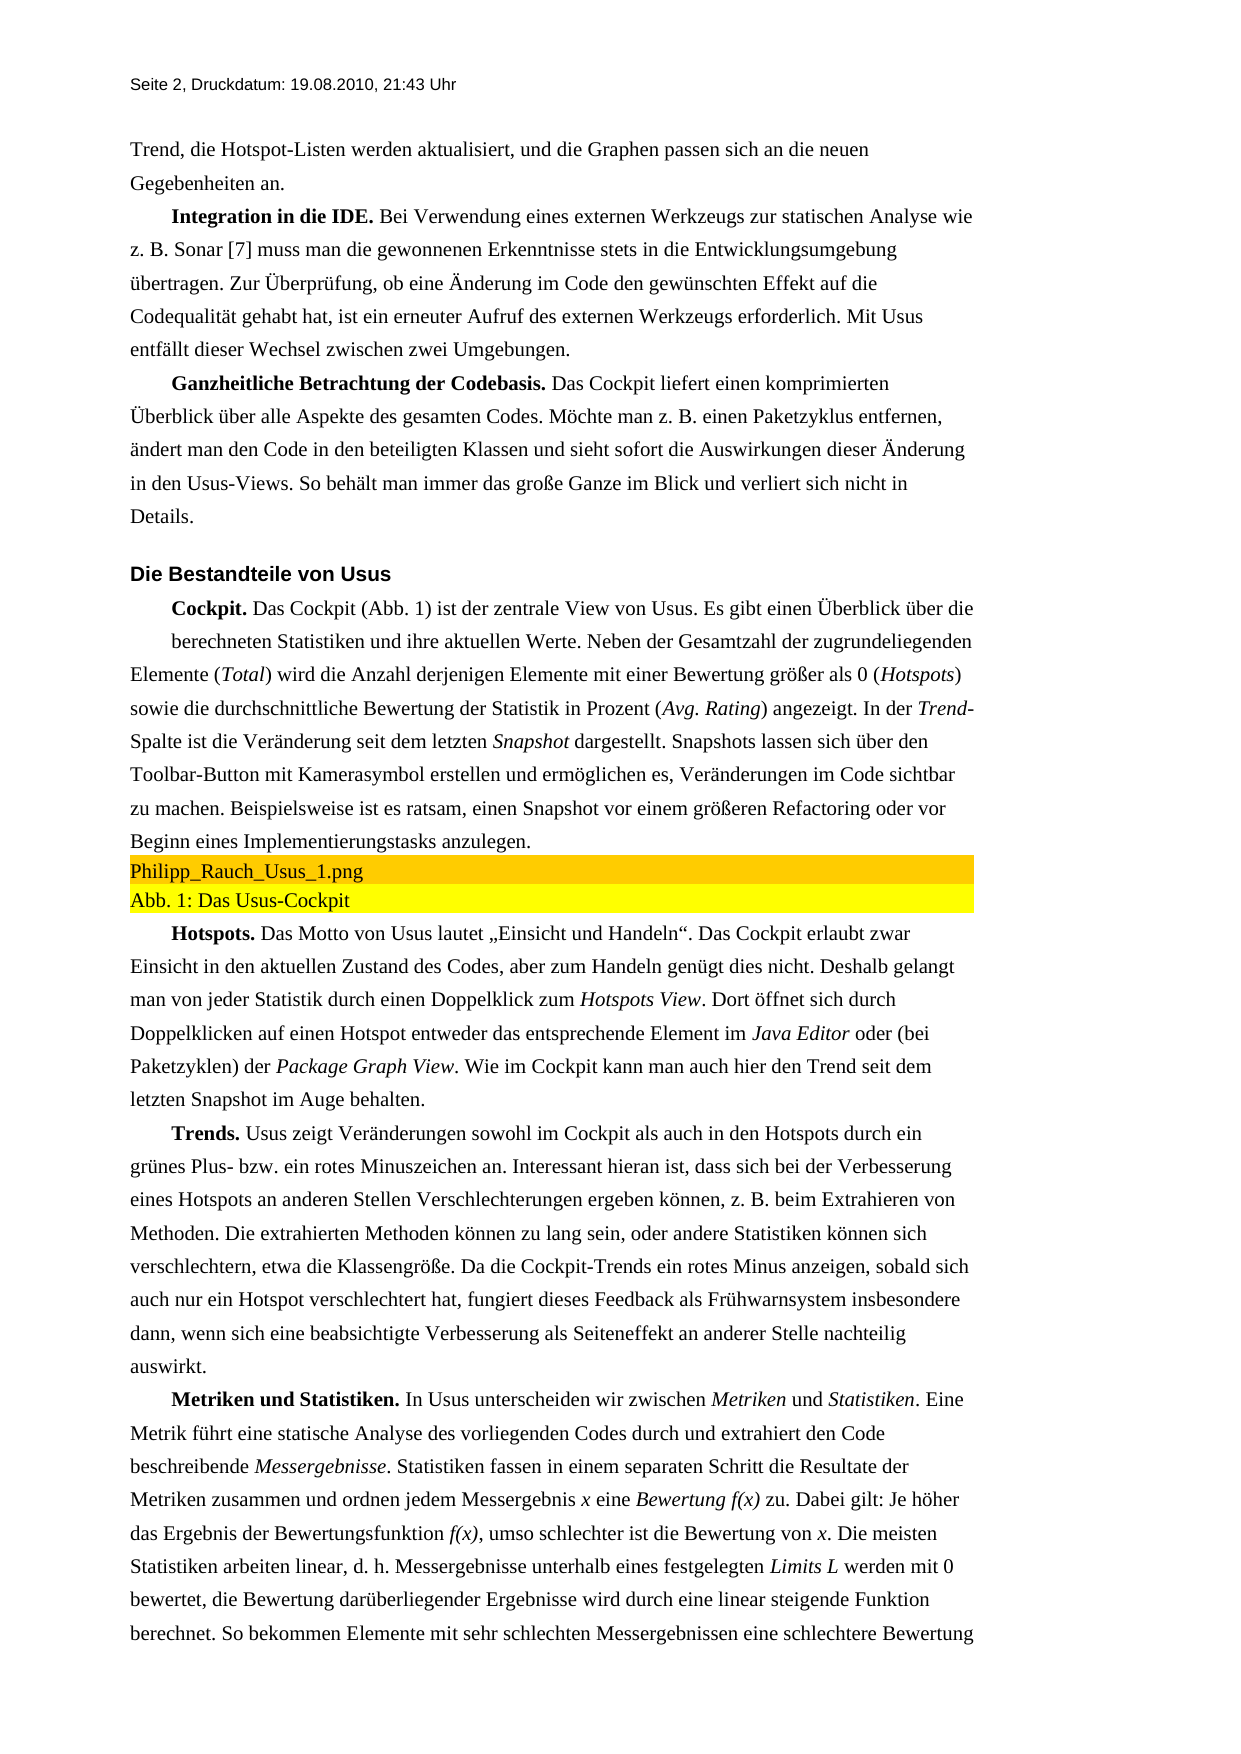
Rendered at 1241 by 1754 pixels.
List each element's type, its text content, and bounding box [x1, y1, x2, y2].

text Metriken und Statistiken. In Usus unterscheiden wir zwischen Metriken und Statistiken. Eine Metrik führt eine statische Analyse des vorliegenden Codes durch und extrahiert den Code beschreibende Messergebnisse. Statistiken fassen in einem separaten Schritt die Resultate der Metriken zusammen und ordnen jedem Messergebnis x eine Bewertung f(x) zu. Dabei gilt: Je höher das Ergebnis der Bewertungsfunktion f(x), umso schlechter ist die Bewertung von x. Die meisten Statistiken arbeiten linear, d. h. Messergebnisse unterhalb eines festgelegten Limits L werden mit 0 bewertet, die Bewertung darüberliegender Ergebnisse wird durch eine linear steigende Funktion berechnet. So bekommen Elemente mit sehr schlechten Messergebnissen eine schlechtere Bewertung [130, 1380, 974, 1647]
text berechneten Statistiken und ihre aktuellen Werte. Neben der Gesamtzahl der zugrundeliegenden Elemente (Total) wird die Anzahl derjenigen Elemente mit einer Bewertung größer als 0 (Hotspots) sowie die durchschnittliche Bewertung der Statistik in Prozent (Avg. Rating) angezeigt. In der Trend-Spalte ist die Veränderung seit dem letzten Snapshot dargestellt. Snapshots lassen sich über den Toolbar-Button mit Kamerasymbol erstellen und ermöglichen es, Veränderungen im Code sichtbar zu machen. Beispielsweise ist es ratsam, einen Snapshot vor einem größeren Refactoring oder vor Beginn eines Implementierungstasks anzulegen. [130, 622, 974, 855]
text Abb. 1: Das Usus-Cockpit [130, 884, 974, 913]
text Ganzheitliche Betrachtung der Codebasis. Das Cockpit liefert einen komprimierten Überblick über alle Aspekte des gesamten Codes. Möchte man z. B. einen Paketzyklus entfernen, ändert man den Code in den beteiligten Klassen und sieht sofort die Auswirkungen dieser Änderung in den Usus-Views. So behält man immer das große Ganze im Blick und verliert sich nicht in Details. [130, 363, 974, 530]
text Hotspots. Das Motto von Usus lautet „Einsicht und Handeln“. Das Cockpit erlaubt zwar Einsicht in den aktuellen Zustand des Codes, aber zum Handeln genügt dies nicht. Deshalb gelangt man von jeder Statistik durch einen Doppelklick zum Hotspots View. Dort öffnet sich durch Doppelklicken auf einen Hotspot entweder das entsprechende Element im Java Editor oder (bei Paketzyklen) der Package Graph View. Wie im Cockpit kann man auch hier den Trend seit dem letzten Snapshot im Auge behalten. [130, 913, 974, 1113]
text Die Bestandteile von Usus [130, 555, 974, 588]
text Cockpit. Das Cockpit (Abb. 1) ist der zentrale View von Usus. Es gibt einen Überblick über die [130, 588, 974, 622]
text Philipp_Rauch_Usus_1.png [130, 855, 974, 884]
text Trends. Usus zeigt Veränderungen sowohl im Cockpit als auch in den Hotspots durch ein grünes Plus- bzw. ein rotes Minuszeichen an. Interessant hieran ist, dass sich bei der Verbesserung eines Hotspots an anderen Stellen Verschlechterungen ergeben können, z. B. beim Extrahieren von Methoden. Die extrahierten Methoden können zu lang sein, oder andere Statistiken können sich verschlechtern, etwa die Klassengröße. Da die Cockpit-Trends ein rotes Minus anzeigen, sobald sich auch nur ein Hotspot verschlechtert hat, fungiert dieses Feedback als Frühwarnsystem insbesondere dann, wenn sich eine beabsichtigte Verbesserung als Seiteneffekt an anderer Stelle nachteilig auswirkt. [130, 1113, 974, 1380]
text Integration in die IDE. Bei Verwendung eines externen Werkzeugs zur statischen Analyse wie z. B. Sonar [7] muss man die gewonnenen Erkenntnisse stets in die Entwicklungsumgebung übertragen. Zur Überprüfung, ob eine Änderung im Code den gewünschten Effekt auf die Codequalität gehabt hat, ist ein erneuter Aufruf des externen Werkzeugs erforderlich. Mit Usus entfällt dieser Wechsel zwischen zwei Umgebungen. [130, 197, 974, 363]
text Trend, die Hotspot-Listen werden aktualisiert, und die Graphen passen sich an die neuen Gegebenheiten an. [130, 130, 974, 197]
